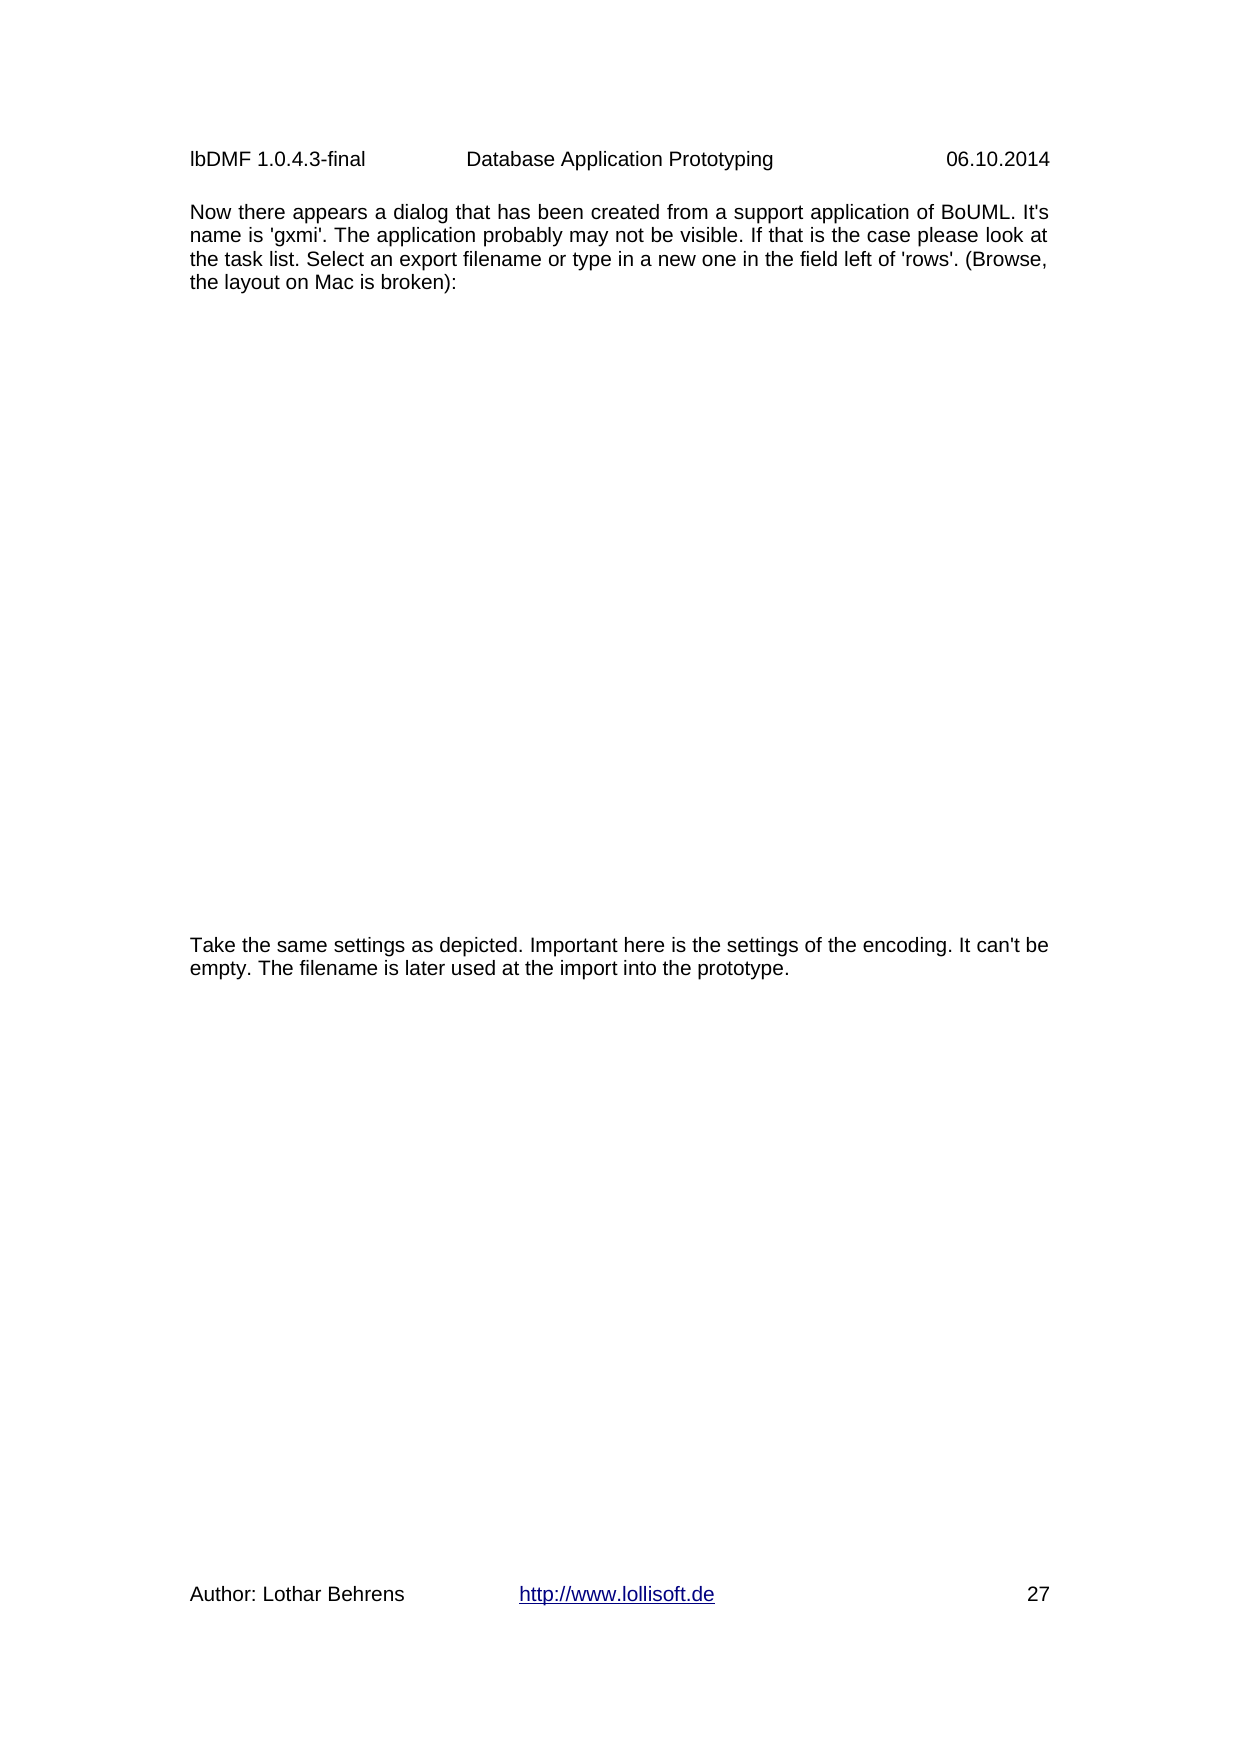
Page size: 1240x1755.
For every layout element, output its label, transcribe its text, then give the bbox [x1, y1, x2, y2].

text Take the same settings as depicted. Important here is the settings of the encoding. It can't be empty. The filename is later used at the import into the prototype. [189, 934, 1050, 980]
text Now there appears a dialog that has been created from a support application of BoUML. It's name is 'gxmi'. The application probably may not be visible. If that is the case please look at the task list. Select an export filename or type in a new one in the field left of 'rows'. (Browse, the layout on Mac is broken): [189, 201, 1050, 293]
